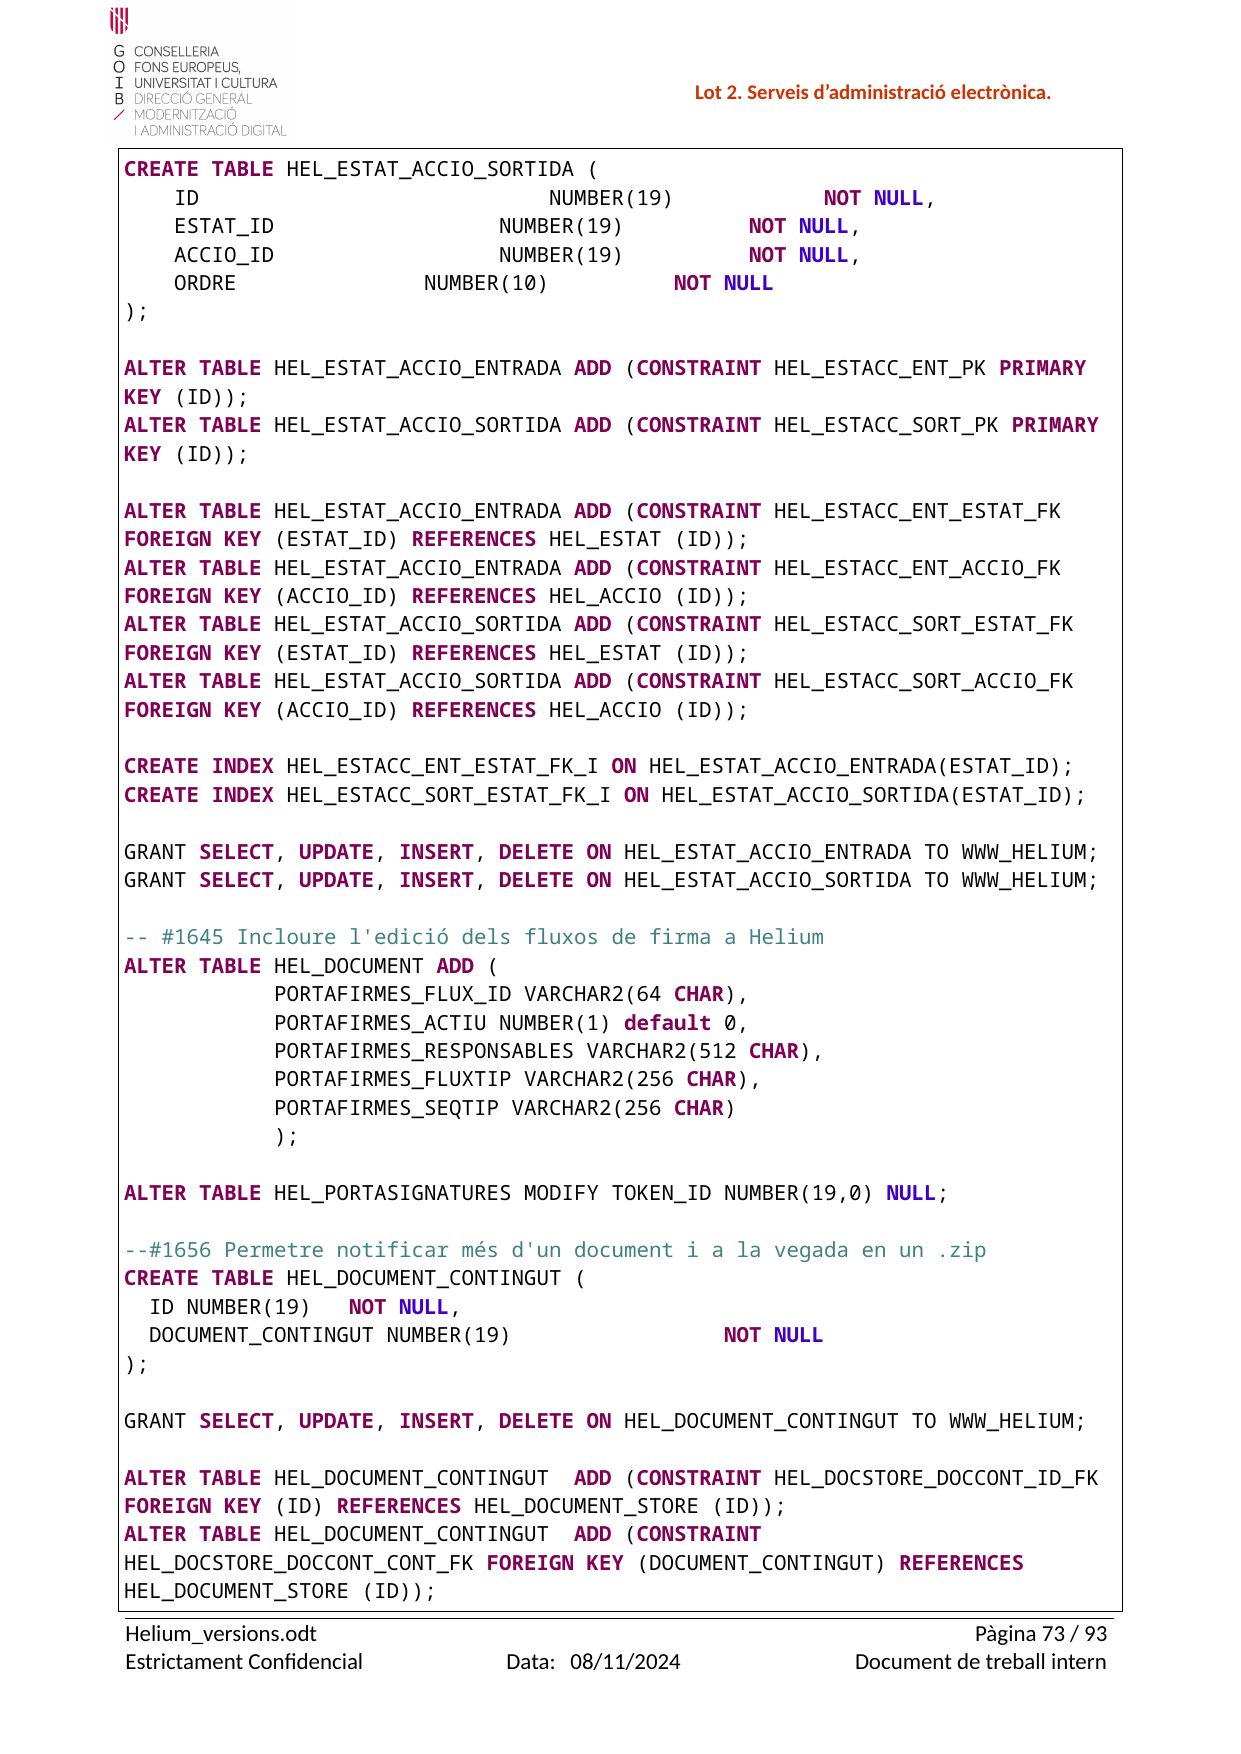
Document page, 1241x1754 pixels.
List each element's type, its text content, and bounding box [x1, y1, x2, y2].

picture [100, 0, 297, 144]
table_header CREATE TABLE HEL_ESTAT_ACCIO_SORTIDA ( ID NUMBER(19) NOT NULL, ESTAT_ID NUMBER(19) NOT NULL, ACCIO_ID NUMBER(19) NOT NULL, ORDRE NUMBER(10) NOT NULL ); ALTER TABLE HEL_ESTAT_ACCIO_ENTRADA ADD (CONSTRAINT HEL_ESTACC_ENT_PK PRIMARY KEY (ID)); ALTER TABLE HEL_ESTAT_ACCIO_SORTIDA ADD (CONSTRAINT HEL_ESTACC_SORT_PK PRIMARY KEY (ID)); ALTER TABLE HEL_ESTAT_ACCIO_ENTRADA ADD (CONSTRAINT HEL_ESTACC_ENT_ESTAT_FK FOREIGN KEY (ESTAT_ID) REFERENCES HEL_ESTAT (ID)); ALTER TABLE HEL_ESTAT_ACCIO_ENTRADA ADD (CONSTRAINT HEL_ESTACC_ENT_ACCIO_FK FOREIGN KEY (ACCIO_ID) REFERENCES HEL_ACCIO (ID)); ALTER TABLE HEL_ESTAT_ACCIO_SORTIDA ADD (CONSTRAINT HEL_ESTACC_SORT_ESTAT_FK FOREIGN KEY (ESTAT_ID) REFERENCES HEL_ESTAT (ID)); ALTER TABLE HEL_ESTAT_ACCIO_SORTIDA ADD (CONSTRAINT HEL_ESTACC_SORT_ACCIO_FK FOREIGN KEY (ACCIO_ID) REFERENCES HEL_ACCIO (ID)); CREATE INDEX HEL_ESTACC_ENT_ESTAT_FK_I ON HEL_ESTAT_ACCIO_ENTRADA(ESTAT_ID); CREATE INDEX HEL_ESTACC_SORT_ESTAT_FK_I ON HEL_ESTAT_ACCIO_SORTIDA(ESTAT_ID); GRANT SELECT, UPDATE, INSERT, DELETE ON HEL_ESTAT_ACCIO_ENTRADA TO WWW_HELIUM; GRANT SELECT, UPDATE, INSERT, DELETE ON HEL_ESTAT_ACCIO_SORTIDA TO WWW_HELIUM; -- #1645 Incloure l'edició dels fluxos de firma a Helium ALTER TABLE HEL_DOCUMENT ADD ( PORTAFIRMES_FLUX_ID VARCHAR2(64 CHAR), PORTAFIRMES_ACTIU NUMBER(1) default 0, PORTAFIRMES_RESPONSABLES VARCHAR2(512 CHAR), PORTAFIRMES_FLUXTIP VARCHAR2(256 CHAR), PORTAFIRMES_SEQTIP VARCHAR2(256 CHAR) ); ALTER TABLE HEL_PORTASIGNATURES MODIFY TOKEN_ID NUMBER(19,0) NULL; --#1656 Permetre notificar més d'un document i a la vegada en un .zip CREATE TABLE HEL_DOCUMENT_CONTINGUT ( ID NUMBER(19) NOT NULL, DOCUMENT_CONTINGUT NUMBER(19) NOT NULL ); GRANT SELECT, UPDATE, INSERT, DELETE ON HEL_DOCUMENT_CONTINGUT TO WWW_HELIUM; ALTER TABLE HEL_DOCUMENT_CONTINGUT ADD (CONSTRAINT HEL_DOCSTORE_DOCCONT_ID_FK FOREIGN KEY (ID) REFERENCES HEL_DOCUMENT_STORE (ID)); ALTER TABLE HEL_DOCUMENT_CONTINGUT ADD (CONSTRAINT HEL_DOCSTORE_DOCCONT_CONT_FK FOREIGN KEY (DOCUMENT_CONTINGUT) REFERENCES HEL_DOCUMENT_STORE (ID)); [119, 149, 1122, 1611]
